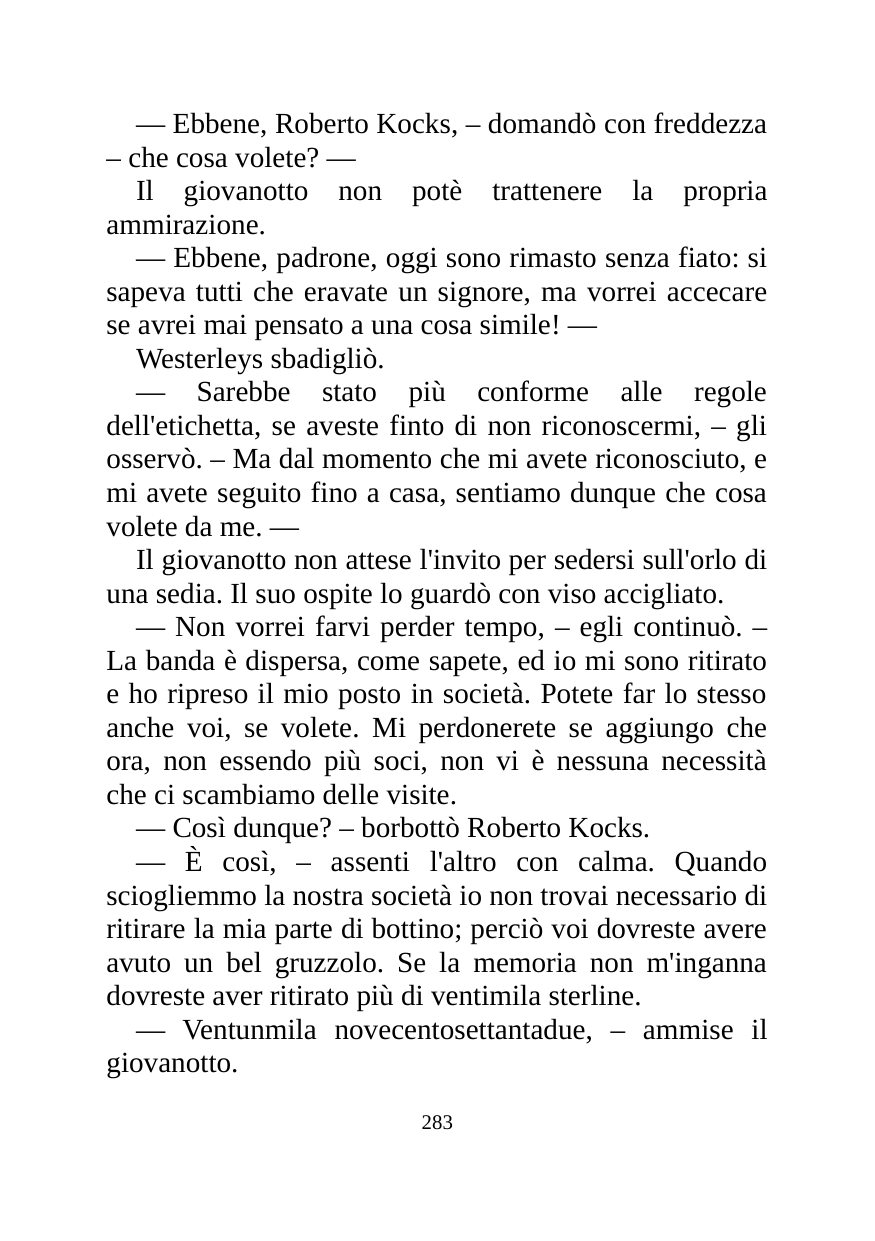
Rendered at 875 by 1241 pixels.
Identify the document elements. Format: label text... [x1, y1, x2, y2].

text — Ventunmila novecentosettantadue, – ammise il giovanotto. [106, 1012, 768, 1079]
text — Ebbene, Roberto Kocks, – domandò con freddezza – che cosa volete? — [106, 106, 768, 173]
text Il giovanotto non attese l'invito per sedersi sull'orlo di una sedia. Il suo ospite lo guardò con viso accigliato. [106, 542, 768, 609]
text — Ebbene, padrone, oggi sono rimasto senza fiato: si sapeva tutti che eravate un signore, ma vorrei accecare se avrei mai pensato a una cosa simile! — [106, 240, 768, 341]
text — Non vorrei farvi perder tempo, – egli continuò. – La banda è dispersa, come sapete, ed io mi sono ritirato e ho ripreso il mio posto in società. Potete far lo stesso anche voi, se volete. Mi perdonerete se aggiungo che ora, non essendo più soci, non vi è nessuna necessità che ci scambiamo delle visite. [106, 609, 768, 811]
text — Così dunque? – borbottò Roberto Kocks. [106, 811, 768, 844]
text Westerleys sbadigliò. [106, 341, 768, 374]
text — Sarebbe stato più conforme alle regole dell'etichetta, se aveste finto di non riconoscermi, – gli osservò. – Ma dal momento che mi avete riconosciuto, e mi avete seguito fino a casa, sentiamo dunque che cosa volete da me. — [106, 374, 768, 542]
text — È così, – assenti l'altro con calma. Quando sciogliemmo la nostra società io non trovai necessario di ritirare la mia parte di bottino; perciò voi dovreste avere avuto un bel gruzzolo. Se la memoria non m'inganna dovreste aver ritirato più di ventimila sterline. [106, 844, 768, 1012]
text Il giovanotto non potè trattenere la propria ammirazione. [106, 173, 768, 240]
